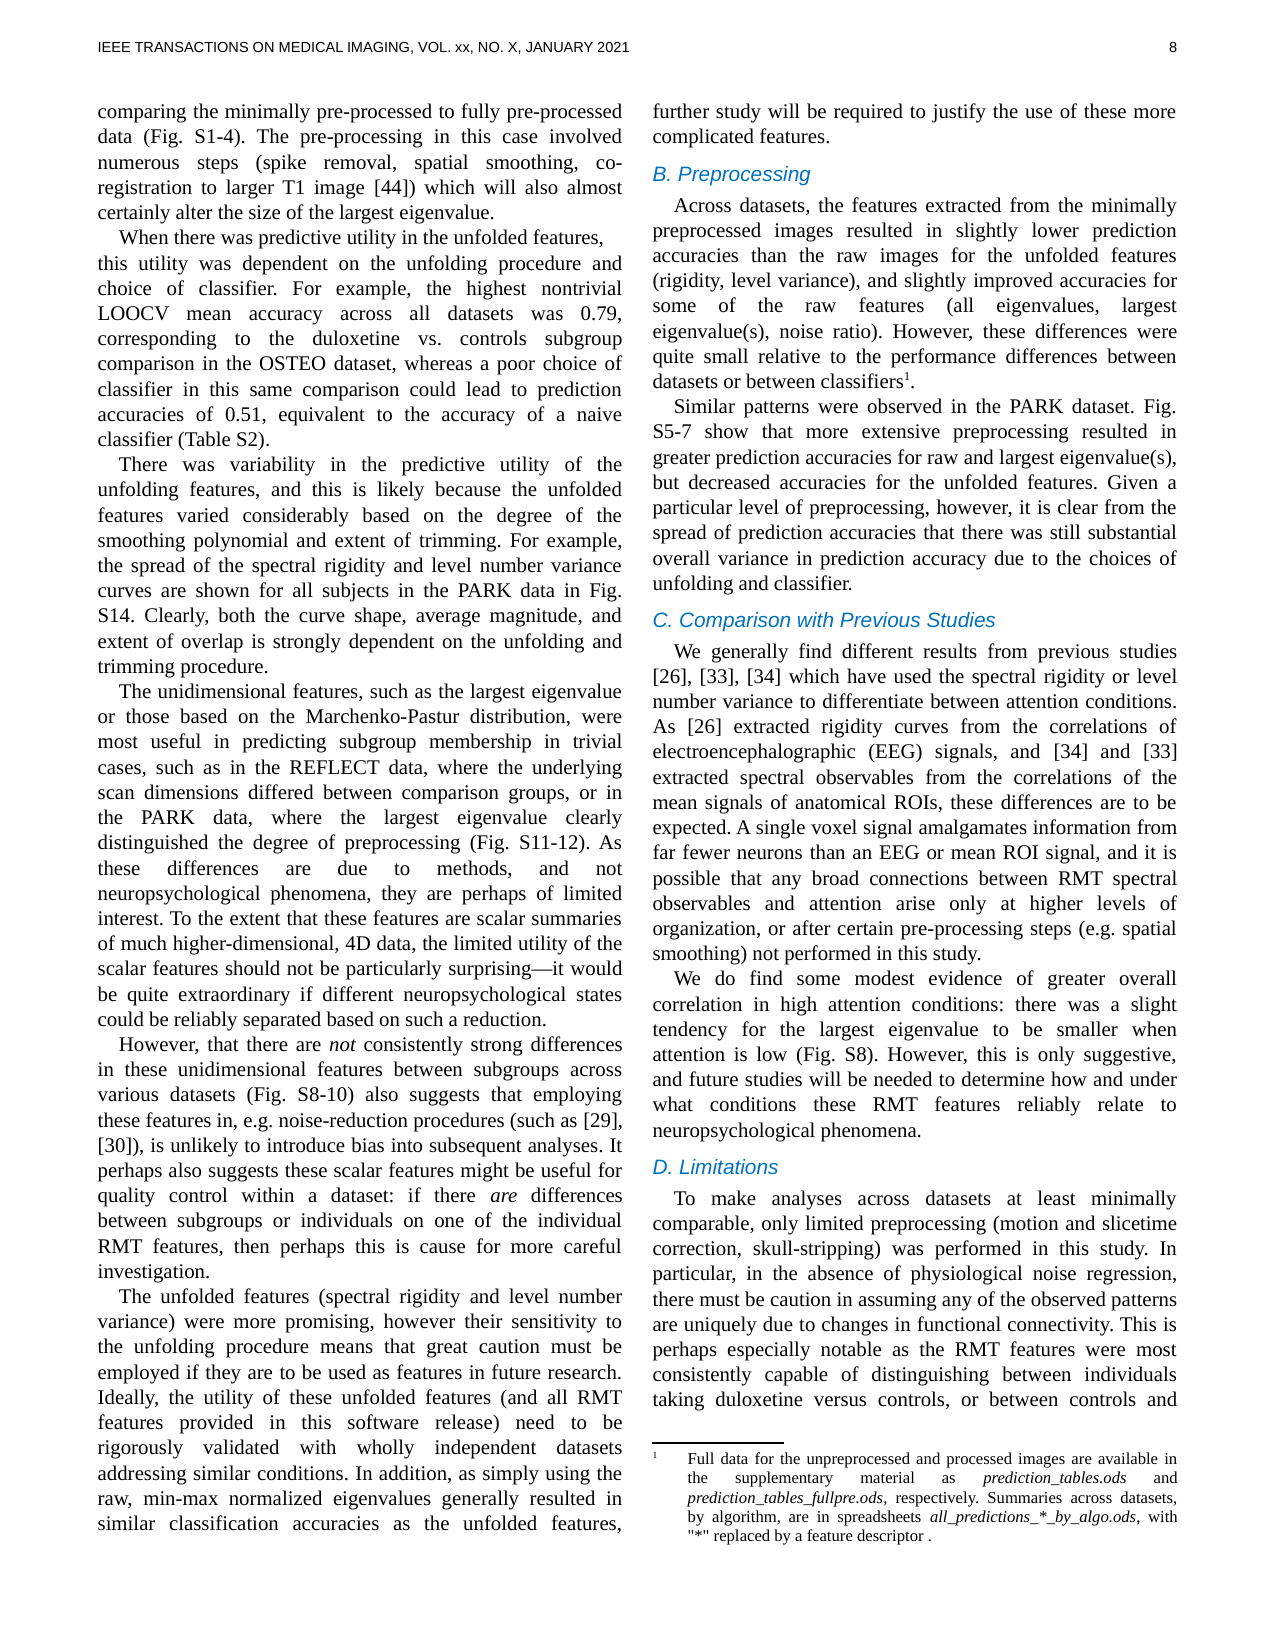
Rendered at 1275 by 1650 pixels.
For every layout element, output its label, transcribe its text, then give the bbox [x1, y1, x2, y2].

text We generally find different results from previous studies [26], [33], [34] which have used the spectral rigidity or level number variance to differentiate between attention conditions. As [26] extracted rigidity curves from the correlations of electroencephalographic (EEG) signals, and [34] and [33] extracted spectral observables from the correlations of the mean signals of anatomical ROIs, these differences are to be expected. A single voxel signal amalgamates information from far fewer neurons than an EEG or mean ROI signal, and it is possible that any broad connections between RMT spectral observables and attention arise only at higher levels of organization, or after certain pre-processing steps (e.g. spatial smoothing) not performed in this study. [652, 639, 1178, 965]
text To make analyses across datasets at least minimally comparable, only limited preprocessing (motion and slicetime correction, skull-stripping) was performed in this study. In particular, in the absence of physiological noise regression, there must be caution in assuming any of the observed patterns are uniquely due to changes in functional connectivity. This is perhaps especially notable as the RMT features were most consistently capable of distinguishing between individuals taking duloxetine versus controls, or between controls and [652, 1186, 1178, 1411]
subtitle B. Preprocessing [652, 162, 1178, 186]
text Full data for the unpreprocessed and processed images are available in the supplementary material as prediction_tables.ods and prediction_tables_fullpre.ods, respectively. Summaries across datasets, by algorithm, are in spreadsheets all_predictions_*_by_algo.ods, with "*" replaced by a feature descriptor . [652, 1449, 1178, 1545]
text comparing the minimally pre-processed to fully pre-processed data (Fig. S1-4). The pre-processing in this case involved numerous steps (spike removal, spatial smoothing, co-registration to larger T1 image [44]) which will also almost certainly alter the size of the largest eigenvalue. [97, 99, 623, 224]
text The unidimensional features, such as the largest eigenvalue or those based on the Marchenko-Pastur distribution, were most useful in predicting subgroup membership in trivial cases, such as in the REFLECT data, where the underlying scan dimensions differed between comparison groups, or in the PARK data, where the largest eigenvalue clearly distinguished the degree of preprocessing (Fig. S11-12). As these differences are due to methods, and not neuropsychological phenomena, they are perhaps of limited interest. To the extent that these features are scalar summaries of much higher-dimensional, 4D data, the limited utility of the scalar features should not be particularly surprising—it would be quite extraordinary if different neuropsychological states could be reliably separated based on such a reduction. [97, 679, 623, 1031]
text When there was predictive utility in the unfolded features, this utility was dependent on the unfolding procedure and choice of classifier. For example, the highest nontrivial LOOCV mean accuracy across all datasets was 0.79, corresponding to the duloxetine vs. controls subgroup comparison in the OSTEO dataset, whereas a poor choice of classifier in this same comparison could lead to prediction accuracies of 0.51, equivalent to the accuracy of a naive classifier (Table S2). [97, 225, 623, 451]
text Similar patterns were observed in the PARK dataset. Fig. S5-7 show that more extensive preprocessing resulted in greater prediction accuracies for raw and largest eigenvalue(s), but decreased accuracies for the unfolded features. Given a particular level of preprocessing, however, it is clear from the spread of prediction accuracies that there was still substantial overall variance in prediction accuracy due to the choices of unfolding and classifier. [652, 394, 1178, 595]
text The unfolded features (spectral rigidity and level number variance) were more promising, however their sensitivity to the unfolding procedure means that great caution must be employed if they are to be used as features in future research. Ideally, the utility of these unfolded features (and all RMT features provided in this software release) need to be rigorously validated with wholly independent datasets addressing similar conditions. In addition, as simply using the raw, min-max normalized eigenvalues generally resulted in similar classification accuracies as the unfolded features, [97, 1284, 623, 1535]
text However, that there are not consistently strong differences in these unidimensional features between subgroups across various datasets (Fig. S8-10) also suggests that employing these features in, e.g. noise-reduction procedures (such as [29], [30]), is unlikely to introduce bias into subsequent analyses. It perhaps also suggests these scalar features might be useful for quality control within a dataset: if there are differences between subgroups or individuals on one of the individual RMT features, then perhaps this is cause for more careful investigation. [97, 1032, 623, 1283]
text We do find some modest evidence of greater overall correlation in high attention conditions: there was a slight tendency for the largest eigenvalue to be smaller when attention is low (Fig. S8). However, this is only suggestive, and future studies will be needed to determine how and under what conditions these RMT features reliably relate to neuropsychological phenomena. [652, 966, 1178, 1142]
text There was variability in the predictive utility of the unfolding features, and this is likely because the unfolded features varied considerably based on the degree of the smoothing polynomial and extent of trimming. For example, the spread of the spectral rigidity and level number variance curves are shown for all subjects in the PARK data in Fig. S14. Clearly, both the curve shape, average magnitude, and extent of overlap is strongly dependent on the unfolding and trimming procedure. [97, 452, 623, 678]
subtitle D. Limitations [652, 1155, 1178, 1179]
text further study will be required to justify the use of these more complicated features. [652, 99, 1178, 148]
subtitle C. Comparison with Previous Studies [652, 608, 1178, 632]
text Across datasets, the features extracted from the minimally preprocessed images resulted in slightly lower prediction accuracies than the raw images for the unfolded features (rigidity, level variance), and slightly improved accuracies for some of the raw features (all eigenvalues, largest eigenvalue(s), noise ratio). However, these differences were quite small relative to the performance differences between datasets or between classifiers. [652, 192, 1178, 393]
